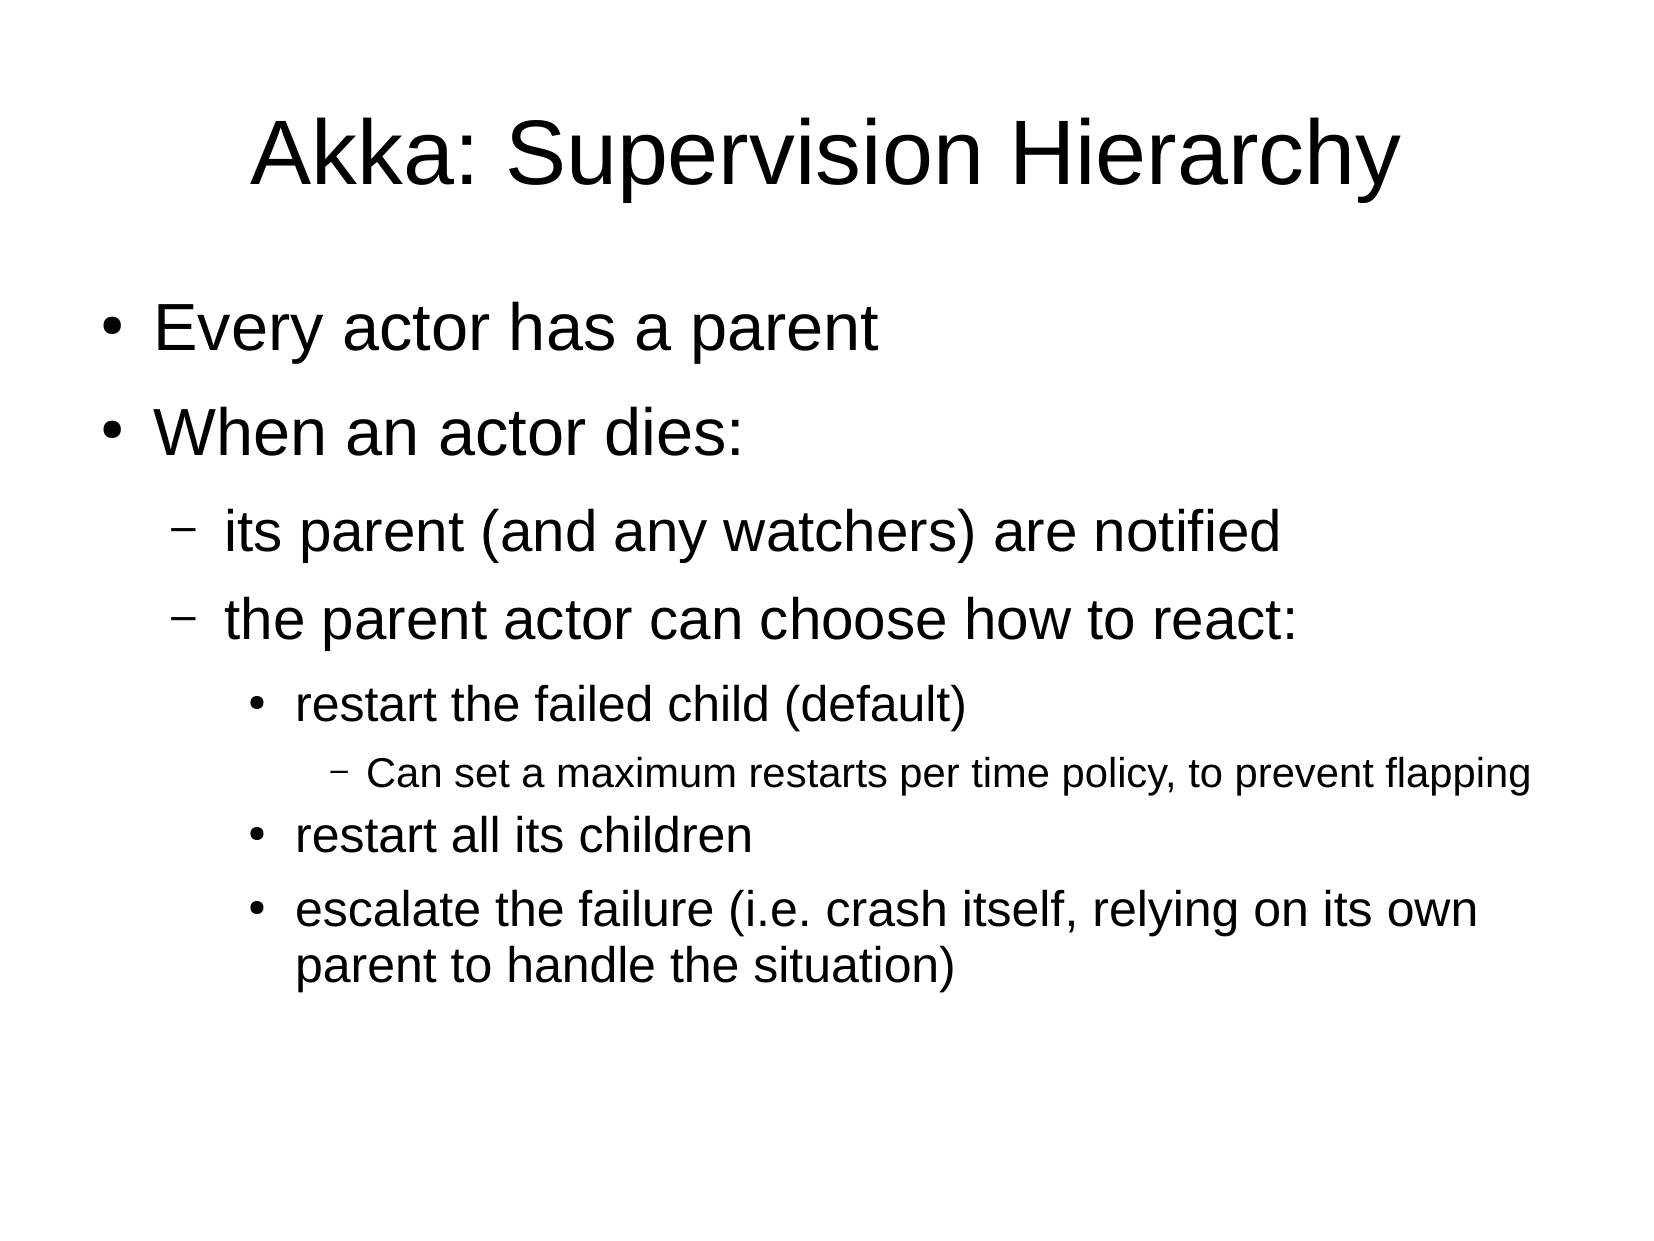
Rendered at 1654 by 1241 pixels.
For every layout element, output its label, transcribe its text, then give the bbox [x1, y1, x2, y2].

title Akka: Supervision Hierarchy [82, 49, 1571, 257]
list Every actor has a parent When an actor dies: its parent (and any watchers) are notified the parent actor can choose how to react: restart the failed child (default) Can set a maximum restarts per time policy, to prevent flapping restart all its children escalate the failure (i.e. crash itself, relying on its own parent to handle the situation) [82, 290, 1571, 1010]
